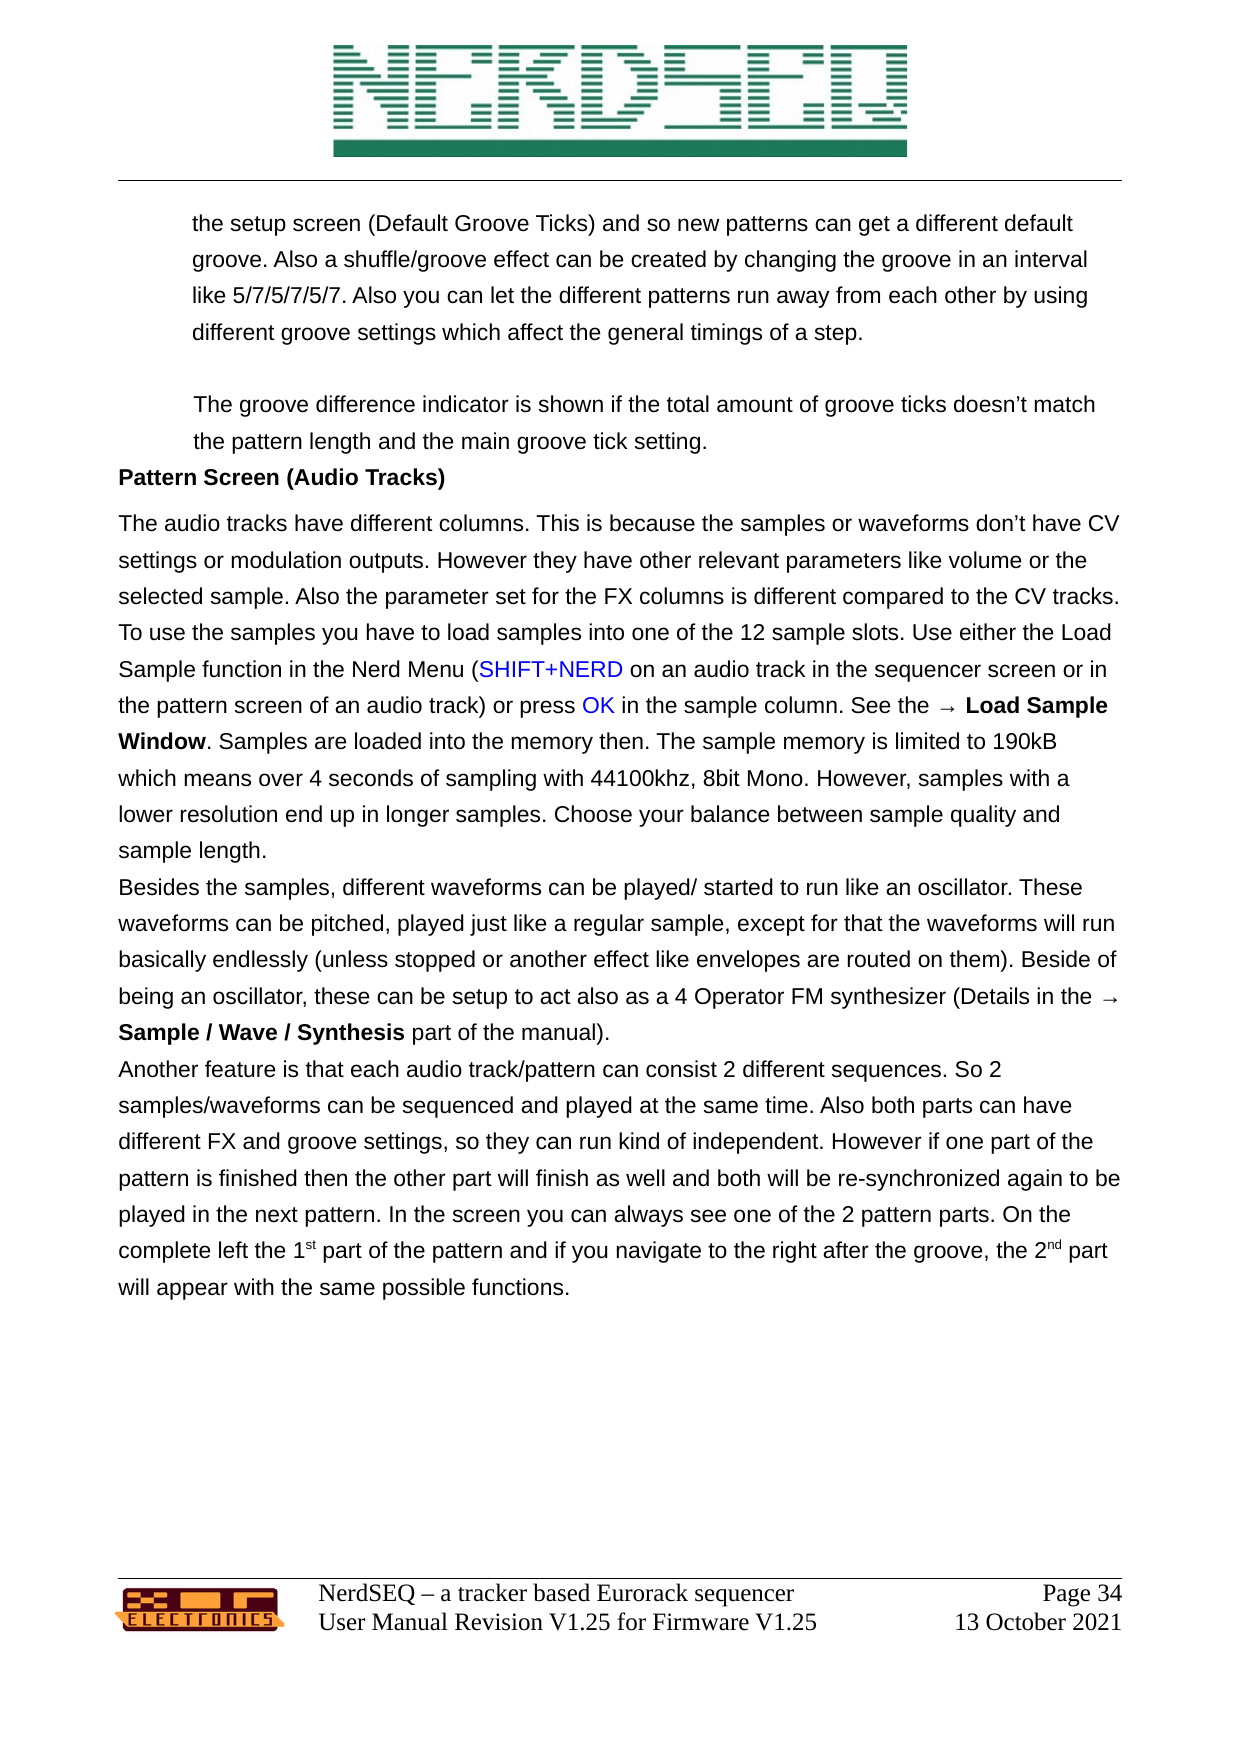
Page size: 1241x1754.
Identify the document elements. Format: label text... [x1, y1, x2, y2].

text Pattern Screen (Audio Tracks) [118, 464, 1122, 490]
text The audio tracks have different columns. This is because the samples or waveforms don’t have CV settings or modulation outputs. However they have other relevant parameters like volume or the selected sample. Also the parameter set for the FX columns is different compared to the CV tracks. [118, 510, 1122, 609]
text The groove difference indicator is shown if the total amount of groove ticks doesn’t match the pattern length and the main groove tick setting. [118, 391, 1122, 454]
text Besides the samples, different waveforms can be played/ started to run like an oscillator. These waveforms can be pitched, played just like a regular sample, except for that the waveforms will run basically endlessly (unless stopped or another effect like envelopes are routed on them). Beside of being an oscillator, these can be setup to act also as a 4 Operator FM synthesizer (Details in the → Sample / Wave / Synthesis part of the manual). [118, 874, 1122, 1046]
list the setup screen (Default Groove Ticks) and so new patterns can get a different default groove. Also a shuffle/groove effect can be created by changing the groove in an interval like 5/7/5/7/5/7. Also you can let the different patterns run away from each other by using different groove settings which affect the general timings of a step. [162, 209, 1122, 345]
text Another feature is that each audio track/pattern can consist 2 different sequences. So 2 samples/waveforms can be sequenced and played at the same time. Also both parts can have different FX and groove settings, so they can run kind of independent. However if one part of the pattern is finished then the other part will finish as well and both will be re-synchronized again to be played in the next pattern. In the screen you can always see one of the 2 pattern parts. On the complete left the 1st part of the pattern and if you navigate to the right after the groove, the 2nd part will appear with the same possible functions. [118, 1056, 1122, 1300]
text To use the samples you have to load samples into one of the 12 sample slots. Use either the Load Sample function in the Nerd Menu (SHIFT+NERD on an audio track in the sequencer screen or in the pattern screen of an audio track) or press OK in the sample column. See the → Load Sample Window. Samples are loaded into the memory then. The sample memory is limited to 190kB which means over 4 seconds of sampling with 44100khz, 8bit Mono. However, samples with a lower resolution end up in longer samples. Choose your balance between sample quality and sample length. [118, 619, 1122, 864]
picture [333, 45, 908, 157]
picture [115, 1584, 285, 1634]
